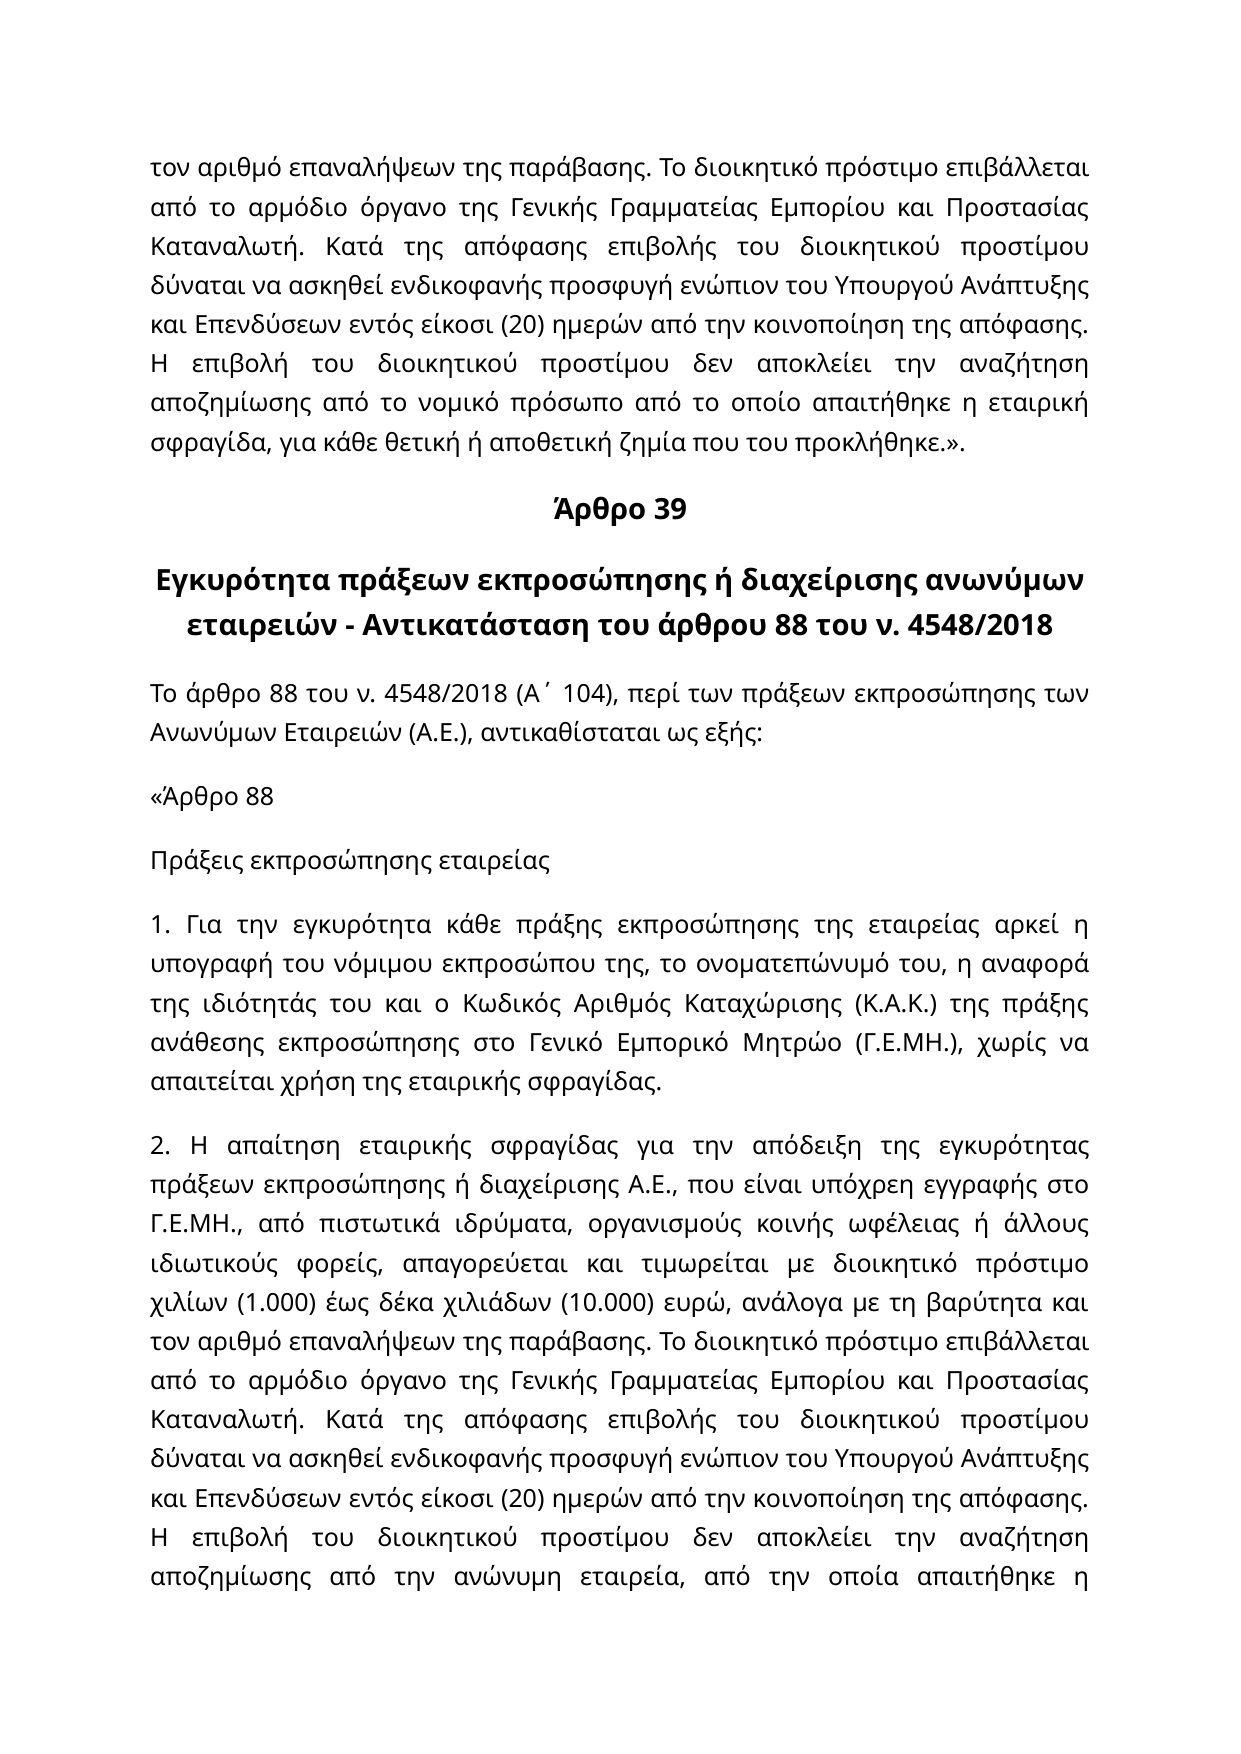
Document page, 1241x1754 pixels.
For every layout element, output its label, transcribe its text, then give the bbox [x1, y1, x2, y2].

text 1. Για την εγκυρότητα κάθε πράξης εκπροσώπησης της εταιρείας αρκεί η υπογραφή του νόμιμου εκπροσώπου της, το ονοματεπώνυμό του, η αναφορά της ιδιότητάς του και ο Κωδικός Αριθμός Καταχώρισης (Κ.Α.Κ.) της πράξης ανάθεσης εκπροσώπησης στο Γενικό Εμπορικό Μητρώο (Γ.Ε.ΜΗ.), χωρίς να απαιτείται χρήση της εταιρικής σφραγίδας. [150, 907, 1090, 1098]
text τον αριθμό επαναλήψεων της παράβασης. Το διοικητικό πρόστιμο επιβάλλεται από το αρμόδιο όργανο της Γενικής Γραμματείας Εμπορίου και Προστασίας Καταναλωτή. Κατά της απόφασης επιβολής του διοικητικού προστίμου δύναται να ασκηθεί ενδικοφανής προσφυγή ενώπιον του Υπουργού Ανάπτυξης και Επενδύσεων εντός είκοσι (20) ημερών από την κοινοποίηση της απόφασης. Η επιβολή του διοικητικού προστίμου δεν αποκλείει την αναζήτηση αποζημίωσης από το νομικό πρόσωπο από το οποίο απαιτήθηκε η εταιρική σφραγίδα, για κάθε θετική ή αποθετική ζημία που του προκλήθηκε.». [150, 150, 1090, 458]
text Το άρθρο 88 του ν. 4548/2018 (Α΄ 104), περί των πράξεων εκπροσώπησης των Ανωνύμων Εταιρειών (Α.Ε.), αντικαθίσταται ως εξής: [150, 675, 1090, 748]
subtitle Εγκυρότητα πράξεων εκπροσώπησης ή διαχείρισης ανωνύμων εταιρειών - Αντικατάσταση του άρθρου 88 του ν. 4548/2018 [150, 559, 1090, 644]
text Πράξεις εκπροσώπησης εταιρείας [150, 843, 1090, 877]
text 2. Η απαίτηση εταιρικής σφραγίδας για την απόδειξη της εγκυρότητας πράξεων εκπροσώπησης ή διαχείρισης Α.Ε., που είναι υπόχρεη εγγραφής στο Γ.Ε.ΜΗ., από πιστωτικά ιδρύματα, οργανισμούς κοινής ωφέλειας ή άλλους ιδιωτικούς φορείς, απαγορεύεται και τιμωρείται με διοικητικό πρόστιμο χιλίων (1.000) έως δέκα χιλιάδων (10.000) ευρώ, ανάλογα με τη βαρύτητα και τον αριθμό επαναλήψεων της παράβασης. Το διοικητικό πρόστιμο επιβάλλεται από το αρμόδιο όργανο της Γενικής Γραμματείας Εμπορίου και Προστασίας Καταναλωτή. Κατά της απόφασης επιβολής του διοικητικού προστίμου δύναται να ασκηθεί ενδικοφανής προσφυγή ενώπιον του Υπουργού Ανάπτυξης και Επενδύσεων εντός είκοσι (20) ημερών από την κοινοποίηση της απόφασης. Η επιβολή του διοικητικού προστίμου δεν αποκλείει την αναζήτηση αποζημίωσης από την ανώνυμη εταιρεία, από την οποία απαιτήθηκε η [150, 1128, 1090, 1593]
subtitle Άρθρο 39 [150, 488, 1090, 528]
text «Άρθρο 88 [150, 778, 1090, 813]
